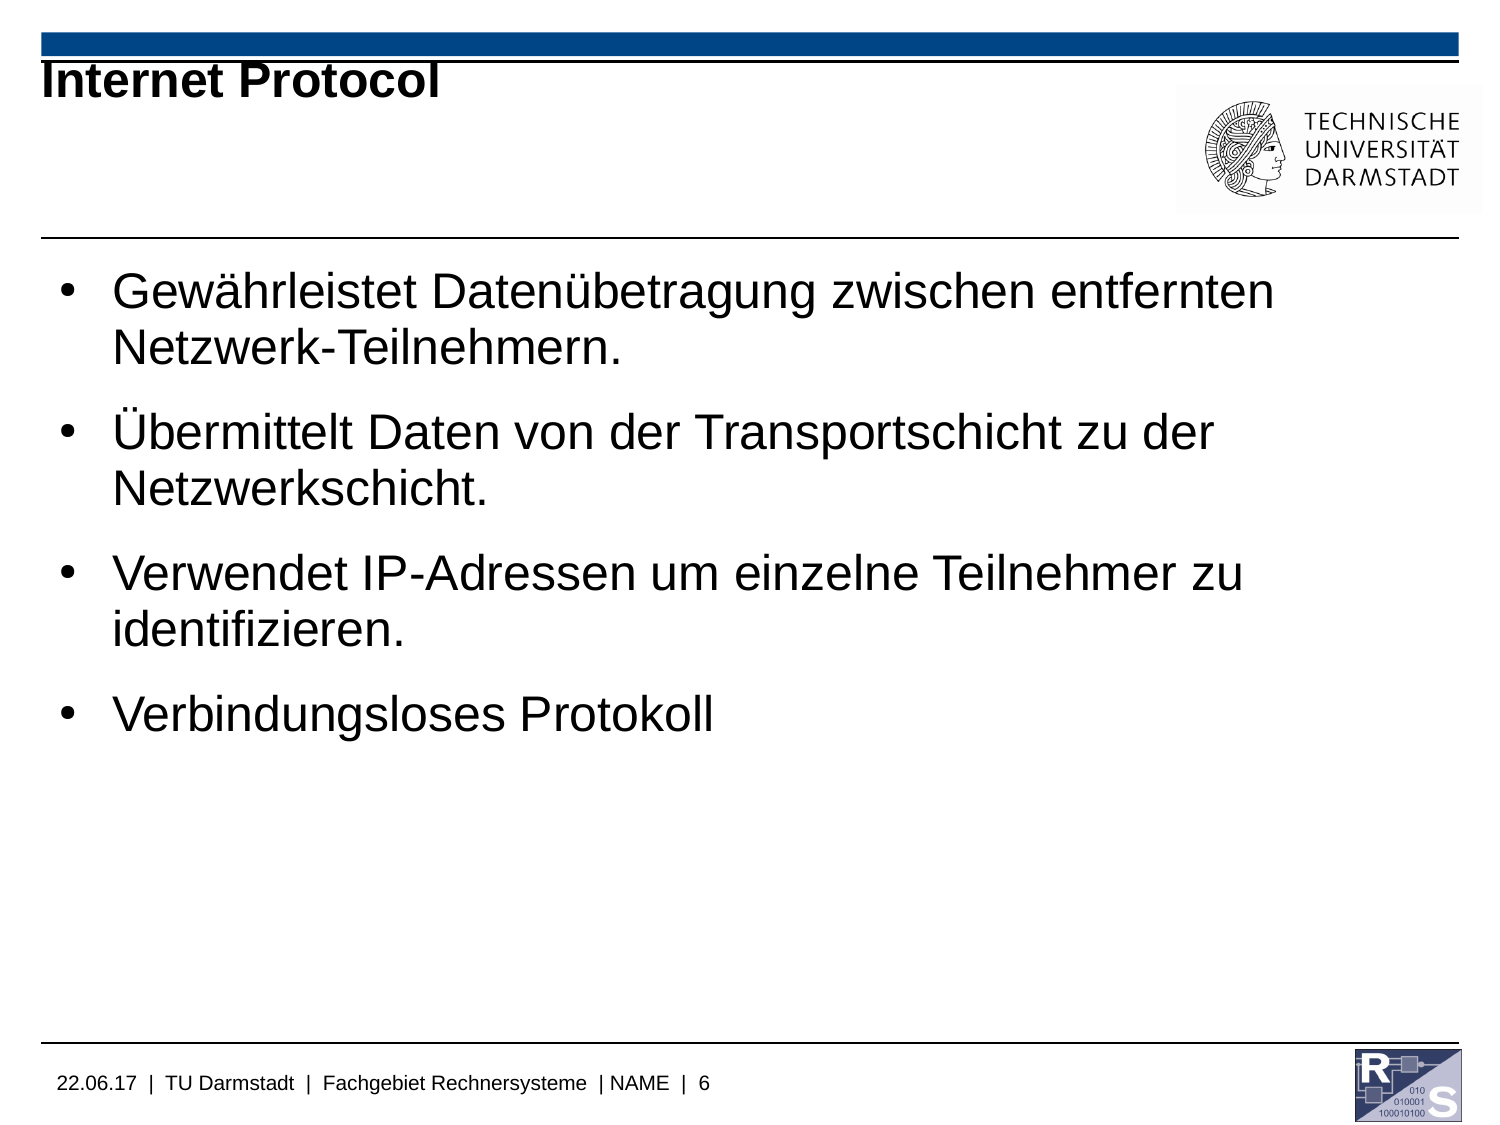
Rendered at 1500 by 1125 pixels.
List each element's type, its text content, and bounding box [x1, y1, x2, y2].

picture [1355, 1049, 1462, 1122]
list Gewährleistet Datenübetragung zwischen entfernten Netzwerk-Teilnehmern. Übermittelt Daten von der Transportschicht zu der Netzwerkschicht. Verwendet IP-Adressen um einzelne Teilnehmer zu identifizieren. Verbindungsloses Protokoll [41, 263, 1455, 1032]
title Internet Protocol [41, 5, 1131, 156]
